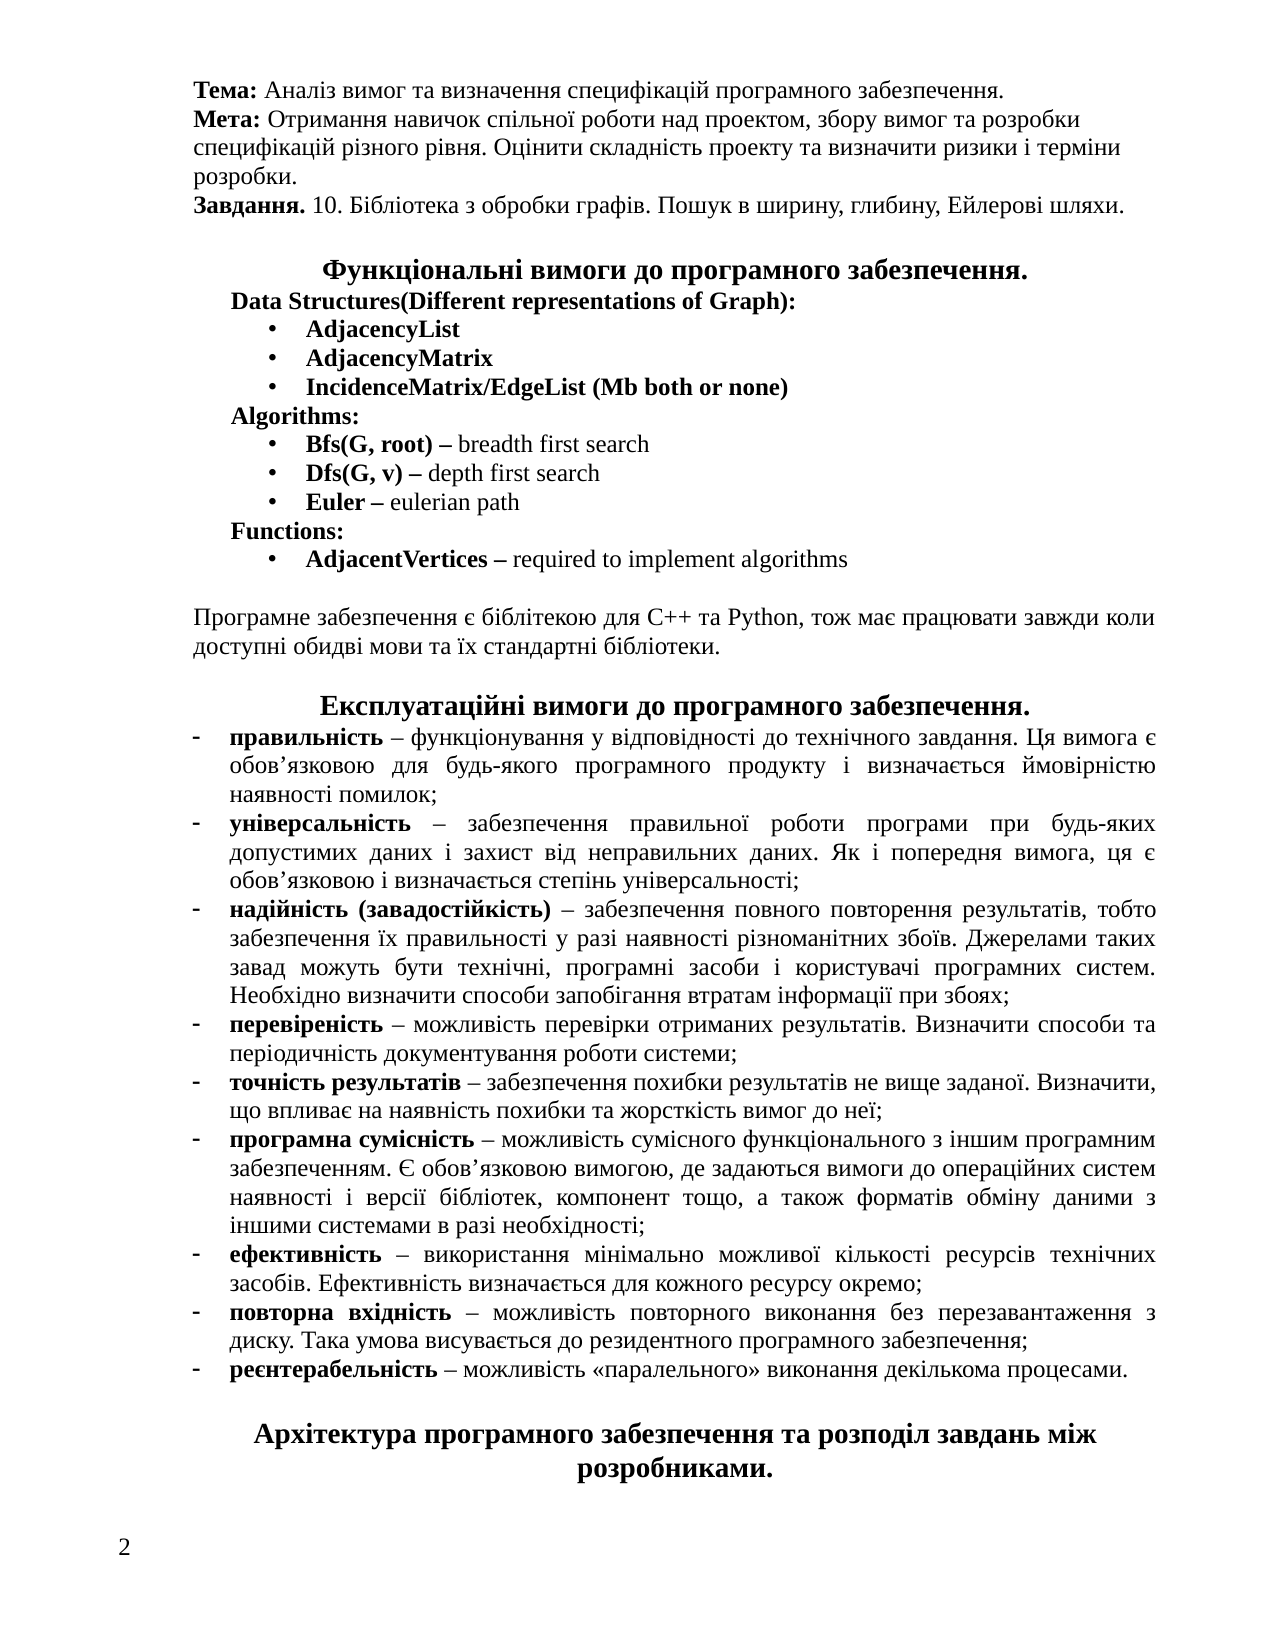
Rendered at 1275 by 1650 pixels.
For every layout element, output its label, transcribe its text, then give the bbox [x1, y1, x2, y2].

text Тема: Аналіз вимог та визначення специфікацій програмного забезпечення. [193, 75, 1157, 104]
text Архітектура програмного забезпечення та розподіл завдань між розробниками. [193, 1417, 1157, 1484]
list Dfs(G, v) – depth first search [268, 458, 1157, 487]
list AdjacentVertices – required to implement algorithms [268, 544, 1157, 573]
list Bfs(G, root) – breadth first search [268, 429, 1157, 458]
text Експлуатаційні вимоги до програмного забезпечення. [193, 688, 1157, 722]
text Завдання. 10. Бібліотека з обробки графів. Пошук в ширину, глибину, Ейлерові шляхи. [193, 190, 1157, 219]
text Функціональні вимоги до програмного забезпечення. [193, 252, 1157, 286]
list реєнтерабельність – можливість «паралельного» виконання декількома процесами. [192, 1354, 1157, 1383]
list ефективність – використання мінімально можливої кількості ресурсів технічних засобів. Ефективність визначається для кожного ресурсу окремо; [192, 1239, 1157, 1297]
list Functions: [230, 516, 1157, 544]
text Програмне забезпечення є біблітекою для С++ та Python, тож має працювати завжди коли доступні обидві мови та їх стандартні бібліотеки. [193, 602, 1157, 659]
list Euler – eulerian path [268, 487, 1157, 516]
list перевіреність – можливість перевірки отриманих результатів. Визначити способи та періодичність документування роботи системи; [192, 1009, 1157, 1067]
text Data Structures(Different representations of Graph): [231, 286, 1157, 314]
text Algorithms: [231, 401, 1157, 429]
list надійність (завадостійкість) – забезпечення повного повторення результатів, тобто забезпечення їх правильності у разі наявності різноманітних збоїв. Джерелами таких завад можуть бути технічні, програмні засоби і користувачі програмних систем. Необхідно визначити способи запобігання втратам інформації при збоях; [192, 894, 1157, 1009]
list універсальність – забезпечення правильної роботи програми при будь-яких допустимих даних і захист від неправильних даних. Як і попередня вимога, ця є обов’язковою і визначається степінь універсальності; [192, 808, 1157, 894]
list точність результатів – забезпечення похибки результатів не вище заданої. Визначити, що впливає на наявність похибки та жорсткість вимог до неї; [192, 1067, 1157, 1124]
list IncidenceMatrix/EdgeList (Mb both or none) [268, 372, 1157, 401]
list програмна сумісність – можливість сумісного функціонального з іншим програмним забезпеченням. Є обов’язковою вимогою, де задаються вимоги до операційних систем наявності і версії бібліотек, компонент тощо, а також форматів обміну даними з іншими системами в разі необхідності; [192, 1124, 1157, 1239]
list повторна вхідність – можливість повторного виконання без перезавантаження з диску. Така умова висувається до резидентного програмного забезпечення; [192, 1297, 1157, 1354]
list правильність – функціонування у відповідності до технічного завдання. Ця вимога є обов’язковою для будь-якого програмного продукту і визначається ймовірністю наявності помилок; [192, 722, 1157, 808]
list AdjacencyMatrix [268, 343, 1157, 372]
list AdjacencyList [268, 314, 1157, 343]
text Мета: Отримання навичок спільної роботи над проектом, збору вимог та розробки специфікацій різного рівня. Оцінити складність проекту та визначити ризики і терміни розробки. [193, 104, 1157, 190]
